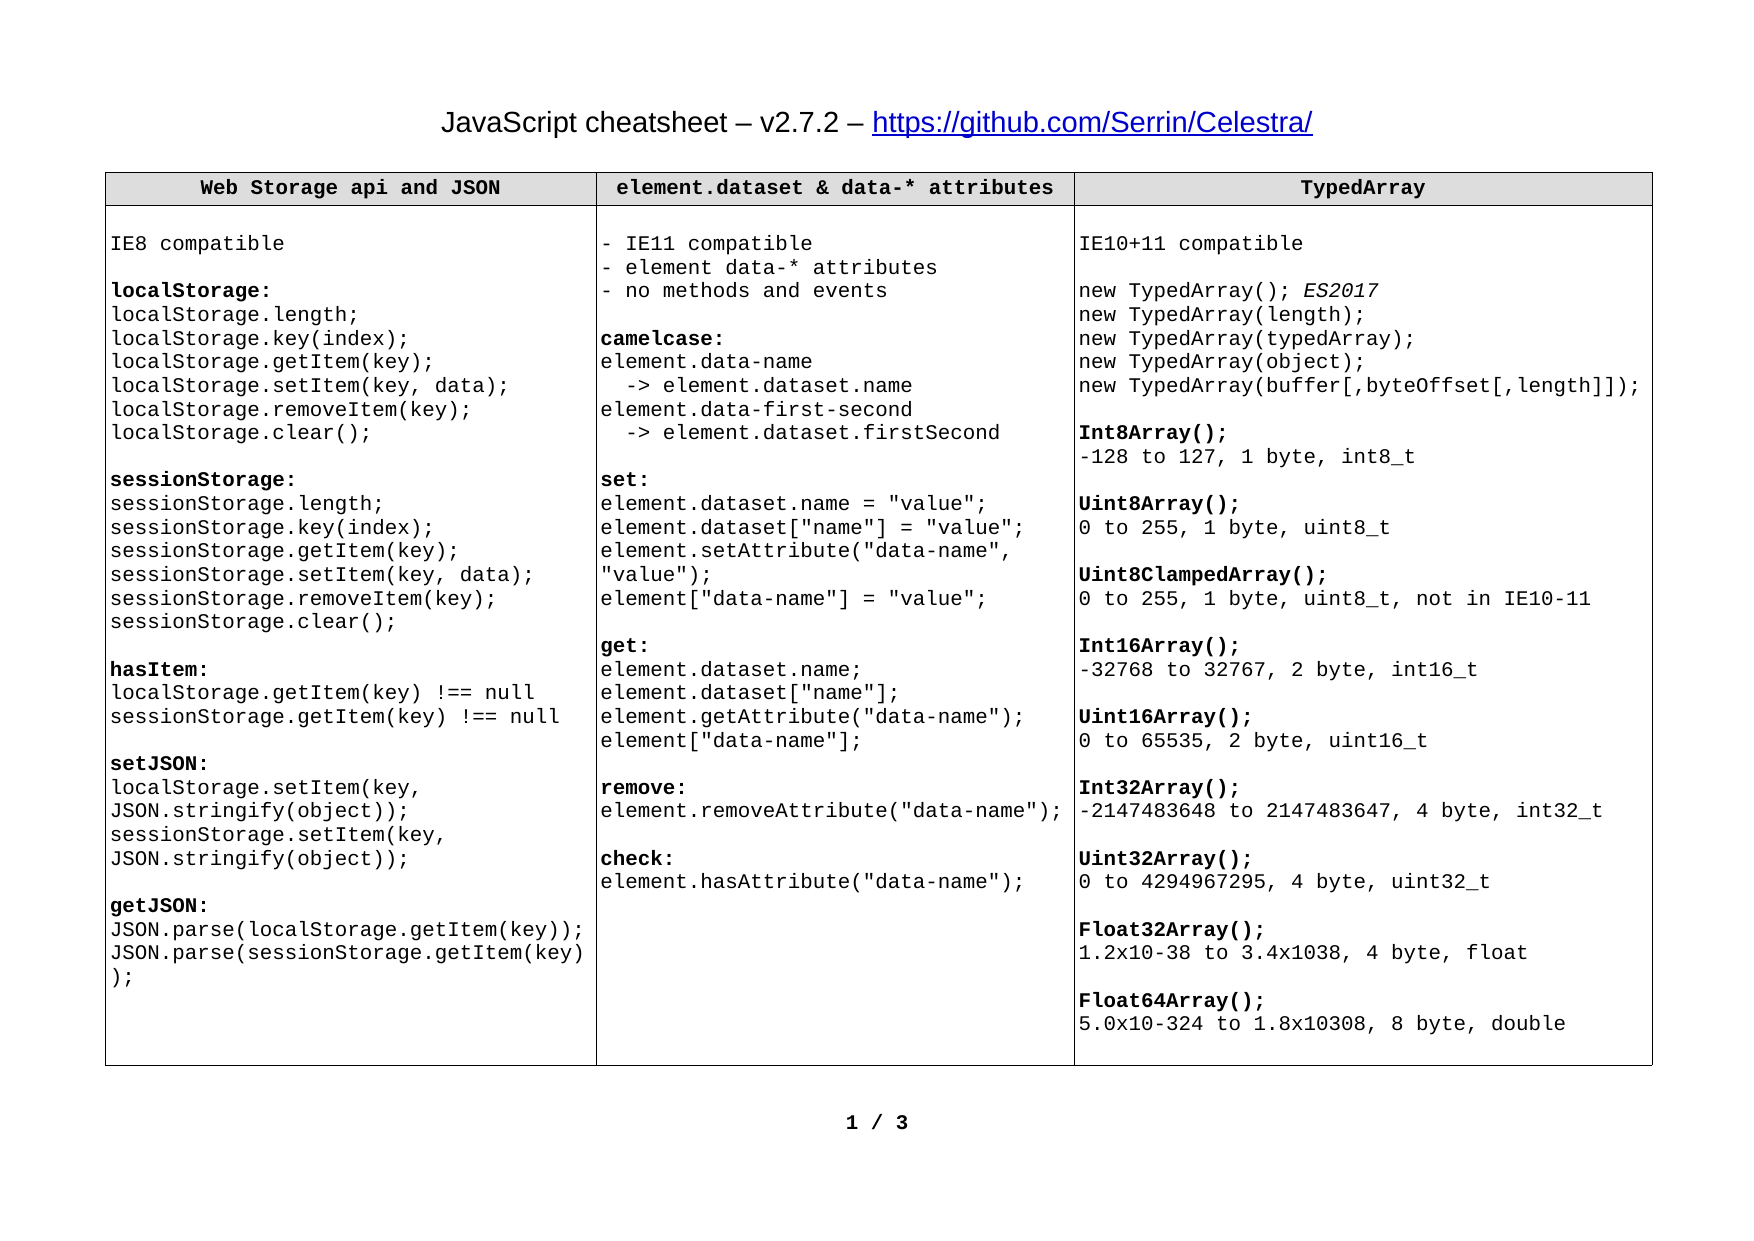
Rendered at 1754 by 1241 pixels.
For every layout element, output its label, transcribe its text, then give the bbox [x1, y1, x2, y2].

table_header Web Storage api and JSON [106, 173, 596, 205]
text JavaScript cheatsheet – v2.7.2 – https://github.com/Serrin/Celestra/ [105, 105, 1648, 138]
table_header TypedArray [1075, 173, 1652, 205]
table_cell IE8 compatible localStorage: localStorage.length; localStorage.key(index); localStorage.getItem(key); localStorage.setItem(key, data); localStorage.removeItem(key); localStorage.clear(); sessionStorage: sessionStorage.length; sessionStorage.key(index); sessionStorage.getItem(key); sessionStorage.setItem(key, data); sessionStorage.removeItem(key); sessionStorage.clear(); hasItem: localStorage.getItem(key) !== null sessionStorage.getItem(key) !== null setJSON: localStorage.setItem(key, JSON.stringify(object)); sessionStorage.setItem(key, JSON.stringify(object)); getJSON: JSON.parse(localStorage.getItem(key)); JSON.parse(sessionStorage.getItem(key)); [106, 206, 596, 1065]
table_cell - IE11 compatible - element data-* attributes - no methods and events camelcase: element.data-name -> element.dataset.name element.data-first-second -> element.dataset.firstSecond set: element.dataset.name = "value"; element.dataset["name"] = "value"; element.setAttribute("data-name", "value"); element["data-name"] = "value"; get: element.dataset.name; element.dataset["name"]; element.getAttribute("data-name"); element["data-name"]; remove: element.removeAttribute("data-name"); check: element.hasAttribute("data-name"); [597, 206, 1074, 1065]
table_cell IE10+11 compatible new TypedArray(); ES2017 new TypedArray(length); new TypedArray(typedArray); new TypedArray(object); new TypedArray(buffer[,byteOffset[,length]]); Int8Array(); -128 to 127, 1 byte, int8_t Uint8Array(); 0 to 255, 1 byte, uint8_t Uint8ClampedArray(); 0 to 255, 1 byte, uint8_t, not in IE10-11 Int16Array(); -32768 to 32767, 2 byte, int16_t Uint16Array(); 0 to 65535, 2 byte, uint16_t Int32Array(); -2147483648 to 2147483647, 4 byte, int32_t Uint32Array(); 0 to 4294967295, 4 byte, uint32_t Float32Array(); 1.2x10-38 to 3.4x1038, 4 byte, float Float64Array(); 5.0x10-324 to 1.8x10308, 8 byte, double [1075, 206, 1652, 1065]
table_header element.dataset & data-* attributes [597, 173, 1074, 205]
